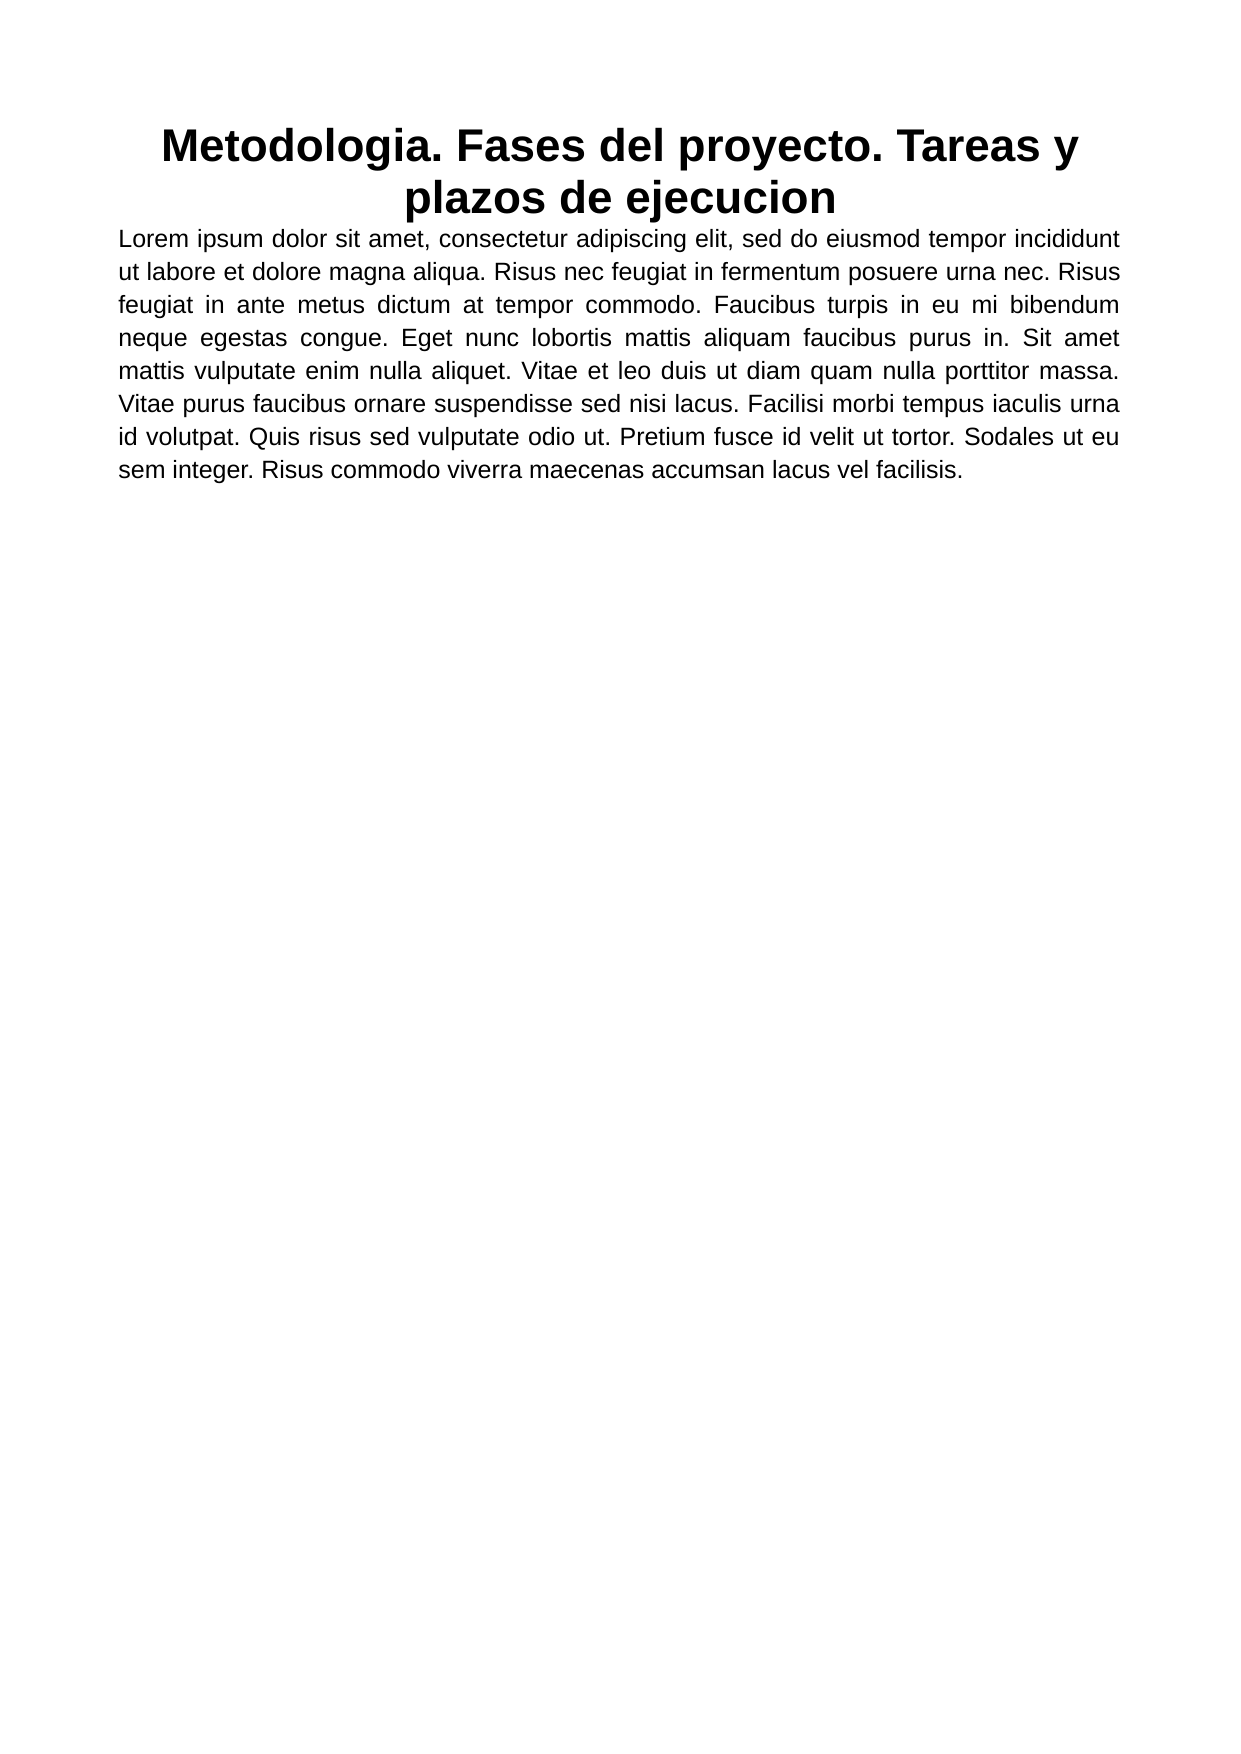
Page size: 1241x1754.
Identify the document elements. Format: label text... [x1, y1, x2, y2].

text Metodologia. Fases del proyecto. Tareas y plazos de ejecucion [118, 118, 1122, 223]
text Lorem ipsum dolor sit amet, consectetur adipiscing elit, sed do eiusmod tempor incididunt ut labore et dolore magna aliqua. Risus nec feugiat in fermentum posuere urna nec. Risus feugiat in ante metus dictum at tempor commodo. Faucibus turpis in eu mi bibendum neque egestas congue. Eget nunc lobortis mattis aliquam faucibus purus in. Sit amet mattis vulputate enim nulla aliquet. Vitae et leo duis ut diam quam nulla porttitor massa. Vitae purus faucibus ornare suspendisse sed nisi lacus. Facilisi morbi tempus iaculis urna id volutpat. Quis risus sed vulputate odio ut. Pretium fusce id velit ut tortor. Sodales ut eu sem integer. Risus commodo viverra maecenas accumsan lacus vel facilisis. [118, 223, 1122, 483]
